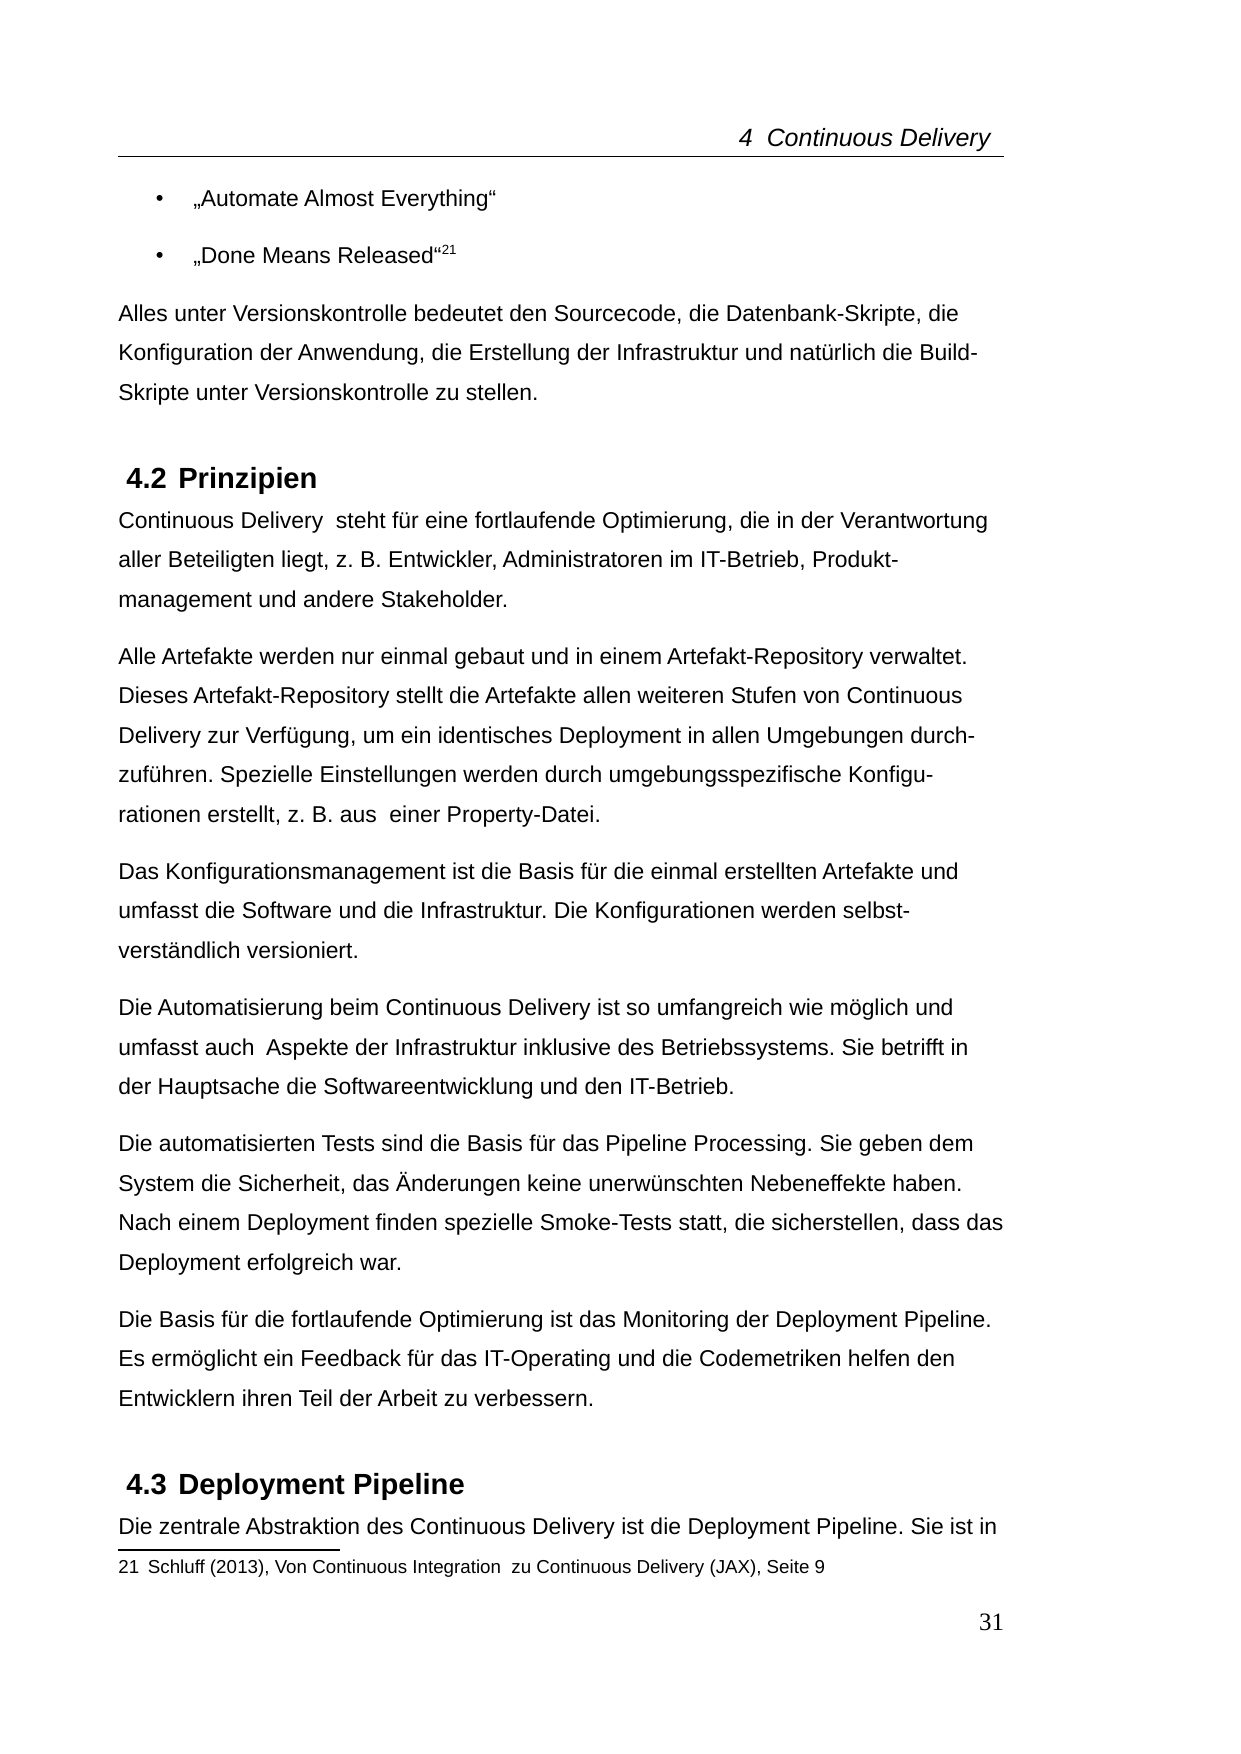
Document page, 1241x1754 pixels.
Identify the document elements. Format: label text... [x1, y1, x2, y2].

list „Automate Almost Everything“ [156, 185, 1004, 212]
text Die zentrale Abstraktion des Continuous Delivery ist die Deployment Pipeline. Sie ist in [118, 1513, 1004, 1539]
text Die Automatisierung beim Continuous Delivery ist so umfangreich wie möglich und umfasst auch Aspekte der Infrastruktur inklusive des Betriebssystems. Sie betrifft in der Hauptsache die Softwareentwicklung und den IT-Betrieb. [118, 994, 1004, 1099]
subtitle Prinzipien [118, 461, 1004, 494]
text Alles unter Versionskontrolle bedeutet den Sourcecode, die Datenbank-Skripte, die Konfiguration der Anwendung, die Erstellung der Infrastruktur und natürlich die Build-Skripte unter Versionskontrolle zu stellen. [118, 299, 1004, 405]
list Schluff (2013), Von Continuous Integration zu Continuous Delivery (JAX), Seite 9 [118, 1556, 1004, 1578]
text Alle Artefakte werden nur einmal gebaut und in einem Artefakt-Repository verwaltet. Dieses Artefakt-Repository stellt die Artefakte allen weiteren Stufen von Continuous Delivery zur Verfügung, um ein identisches Deployment in allen Umgebungen durch-zuführen. Spezielle Einstellungen werden durch umgebungsspezifische Konfigu-rationen erstellt, z. B. aus einer Property-Datei. [118, 643, 1004, 827]
text Continuous Delivery steht für eine fortlaufende Optimierung, die in der Verantwortung aller Beteiligten liegt, z. B. Entwickler, Administratoren im IT-Betrieb, Produkt-management und andere Stakeholder. [118, 507, 1004, 612]
text Die Basis für die fortlaufende Optimierung ist das Monitoring der Deployment Pipeline. Es ermöglicht ein Feedback für das IT-Operating und die Codemetriken helfen den Entwicklern ihren Teil der Arbeit zu verbessern. [118, 1306, 1004, 1411]
list „Done Means Released“ [156, 242, 1004, 269]
text Das Konfigurationsmanagement ist die Basis für die einmal erstellten Artefakte und umfasst die Software und die Infrastruktur. Die Konfigurationen werden selbst-verständlich versioniert. [118, 858, 1004, 963]
subtitle Deployment Pipeline [118, 1467, 1004, 1501]
text Die automatisierten Tests sind die Basis für das Pipeline Processing. Sie geben dem System die Sicherheit, das Änderungen keine unerwünschten Nebeneffekte haben. Nach einem Deployment finden spezielle Smoke-Tests statt, die sicherstellen, dass das Deployment erfolgreich war. [118, 1130, 1004, 1275]
